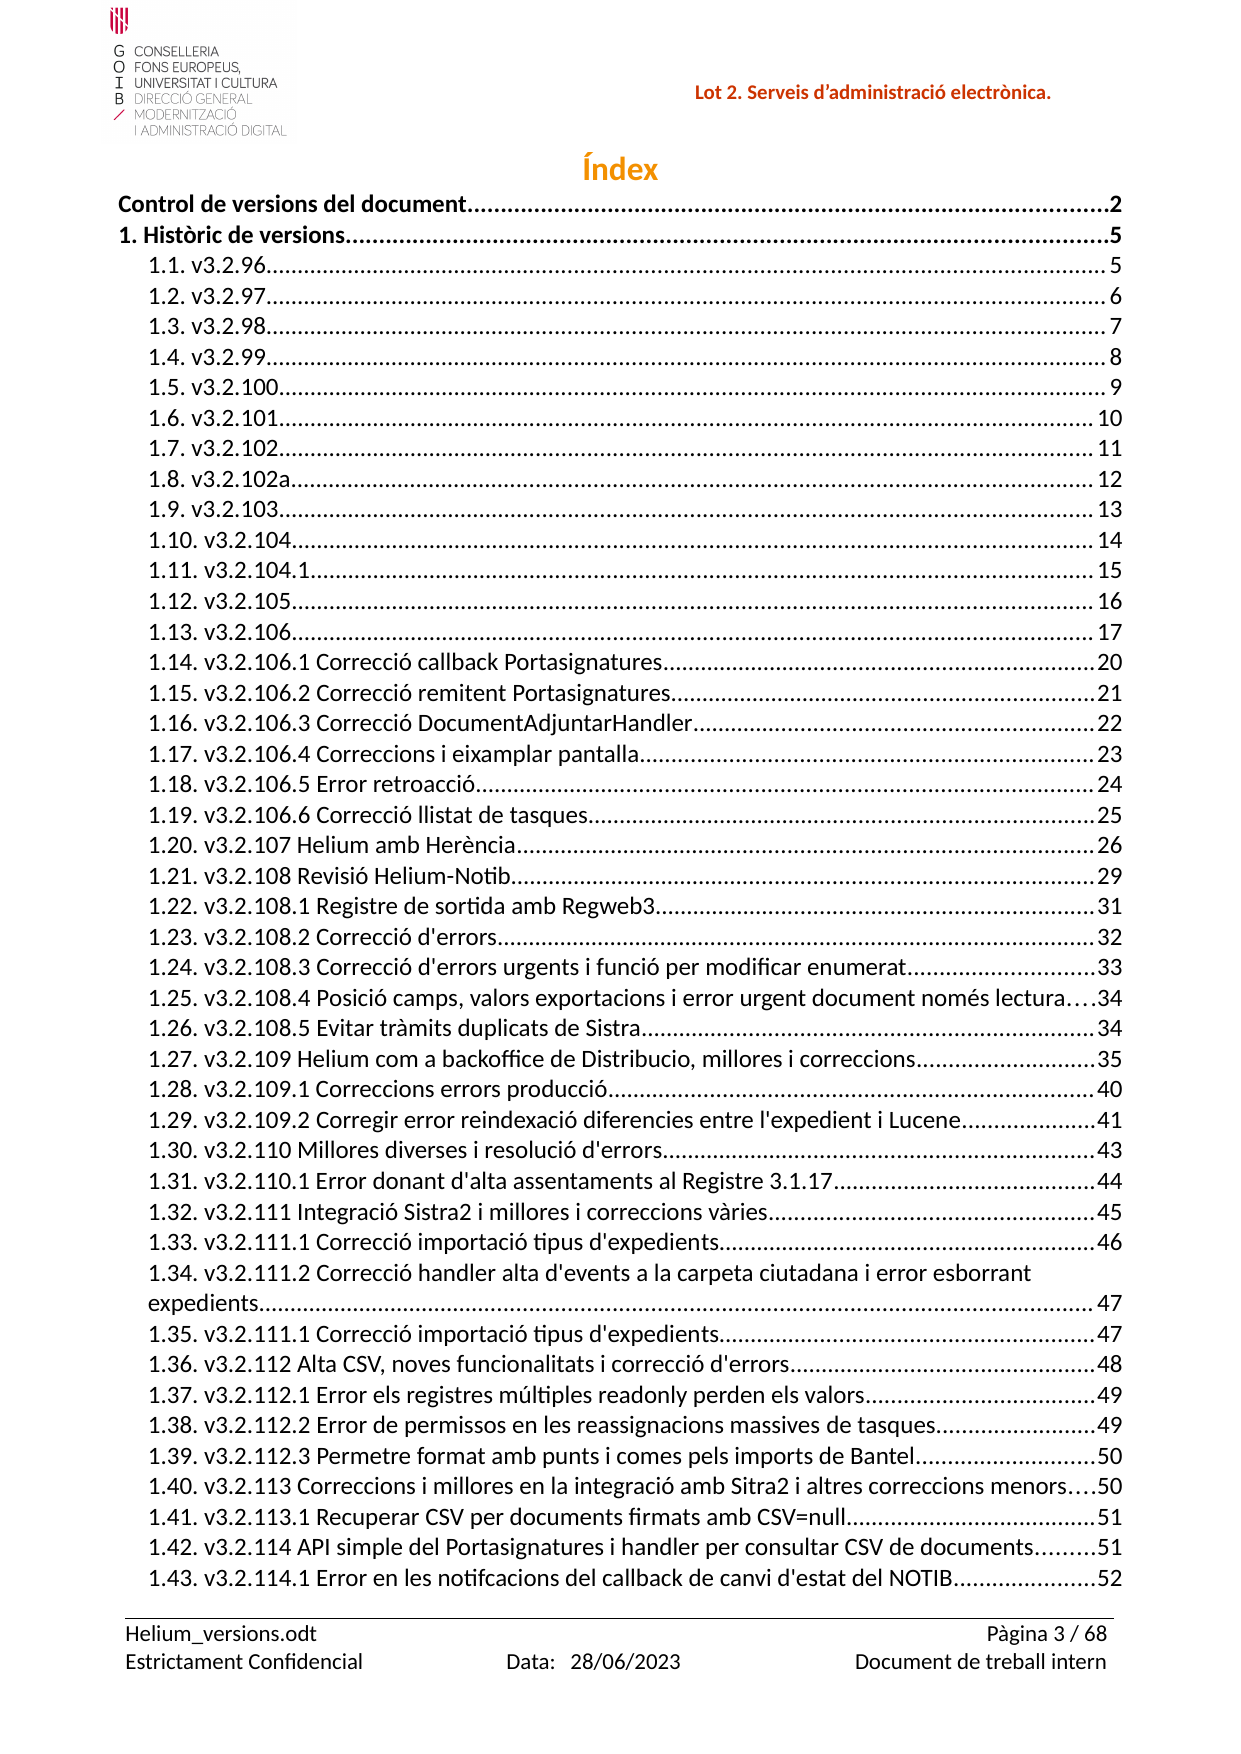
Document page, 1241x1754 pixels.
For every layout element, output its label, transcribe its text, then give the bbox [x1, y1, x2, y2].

picture [100, 0, 297, 144]
text 1.36. v3.2.112 Alta CSV, noves funcionalitats i correcció d'errors 48 [148, 1348, 1122, 1379]
text 1.15. v3.2.106.2 Correcció remitent Portasignatures 21 [148, 677, 1122, 707]
text 1.9. v3.2.103 13 [148, 494, 1122, 524]
text 1.8. v3.2.102a 12 [148, 463, 1122, 494]
text 1.10. v3.2.104 14 [148, 524, 1122, 555]
text 1.27. v3.2.109 Helium com a backoffice de Distribucio, millores i correccions 35 [148, 1043, 1122, 1073]
text 1.18. v3.2.106.5 Error retroacció 24 [148, 768, 1122, 799]
text 1.28. v3.2.109.1 Correccions errors producció 40 [148, 1073, 1122, 1104]
text 1.29. v3.2.109.2 Corregir error reindexació diferencies entre l'expedient i Lucene 41 [148, 1104, 1122, 1134]
text 1.13. v3.2.106 17 [148, 616, 1122, 646]
text 1.4. v3.2.99 8 [148, 341, 1122, 372]
text 1.26. v3.2.108.5 Evitar tràmits duplicats de Sistra 34 [148, 1012, 1122, 1043]
text 1.41. v3.2.113.1 Recuperar CSV per documents firmats amb CSV=null 51 [148, 1501, 1122, 1531]
text 1.16. v3.2.106.3 Correcció DocumentAdjuntarHandler 22 [148, 707, 1122, 738]
text 1.20. v3.2.107 Helium amb Herència 26 [148, 829, 1122, 860]
text 1.22. v3.2.108.1 Registre de sortida amb Regweb3 31 [148, 890, 1122, 921]
text 1.37. v3.2.112.1 Error els registres múltiples readonly perden els valors 49 [148, 1379, 1122, 1409]
text 1.17. v3.2.106.4 Correccions i eixamplar pantalla 23 [148, 738, 1122, 768]
text 1.3. v3.2.98 7 [148, 311, 1122, 341]
text 1.31. v3.2.110.1 Error donant d'alta assentaments al Registre 3.1.17 44 [148, 1165, 1122, 1196]
text 1.14. v3.2.106.1 Correcció callback Portasignatures 20 [148, 646, 1122, 677]
text 1.30. v3.2.110 Millores diverses i resolució d'errors 43 [148, 1134, 1122, 1165]
text 1.24. v3.2.108.3 Correcció d'errors urgents i funció per modificar enumerat 33 [148, 951, 1122, 982]
text 1.2. v3.2.97 6 [148, 280, 1122, 311]
text 1.12. v3.2.105 16 [148, 585, 1122, 616]
text Control de versions del document 2 [118, 188, 1122, 219]
text 1.11. v3.2.104.1 15 [148, 555, 1122, 585]
text 1.1. v3.2.96 5 [148, 249, 1122, 280]
text 1.5. v3.2.100 9 [148, 372, 1122, 402]
text 1.34. v3.2.111.2 Correcció handler alta d'events a la carpeta ciutadana i error esborrant expedients 47 [148, 1257, 1122, 1318]
text 1.43. v3.2.114.1 Error en les notifcacions del callback de canvi d'estat del NOTIB 52 [148, 1562, 1122, 1592]
text 1.42. v3.2.114 API simple del Portasignatures i handler per consultar CSV de documents 51 [148, 1531, 1122, 1562]
text 1.32. v3.2.111 Integració Sistra2 i millores i correccions vàries 45 [148, 1196, 1122, 1226]
text 1.6. v3.2.101 10 [148, 402, 1122, 433]
text 1.21. v3.2.108 Revisió Helium-Notib 29 [148, 860, 1122, 890]
text 1.38. v3.2.112.2 Error de permissos en les reassignacions massives de tasques 49 [148, 1409, 1122, 1440]
text 1.40. v3.2.113 Correccions i millores en la integració amb Sitra2 i altres correccions menors 50 [148, 1470, 1122, 1501]
text 1.19. v3.2.106.6 Correcció llistat de tasques 25 [148, 799, 1122, 829]
text 1.39. v3.2.112.3 Permetre format amb punts i comes pels imports de Bantel 50 [148, 1440, 1122, 1470]
text Índex [118, 148, 1122, 188]
text 1.35. v3.2.111.1 Correcció importació tipus d'expedients 47 [148, 1318, 1122, 1348]
text 1.25. v3.2.108.4 Posició camps, valors exportacions i error urgent document només lectura 34 [148, 982, 1122, 1012]
text 1.33. v3.2.111.1 Correcció importació tipus d'expedients 46 [148, 1226, 1122, 1257]
text 1. Històric de versions 5 [118, 219, 1122, 249]
text 1.7. v3.2.102 11 [148, 433, 1122, 463]
text 1.23. v3.2.108.2 Correcció d'errors 32 [148, 921, 1122, 951]
